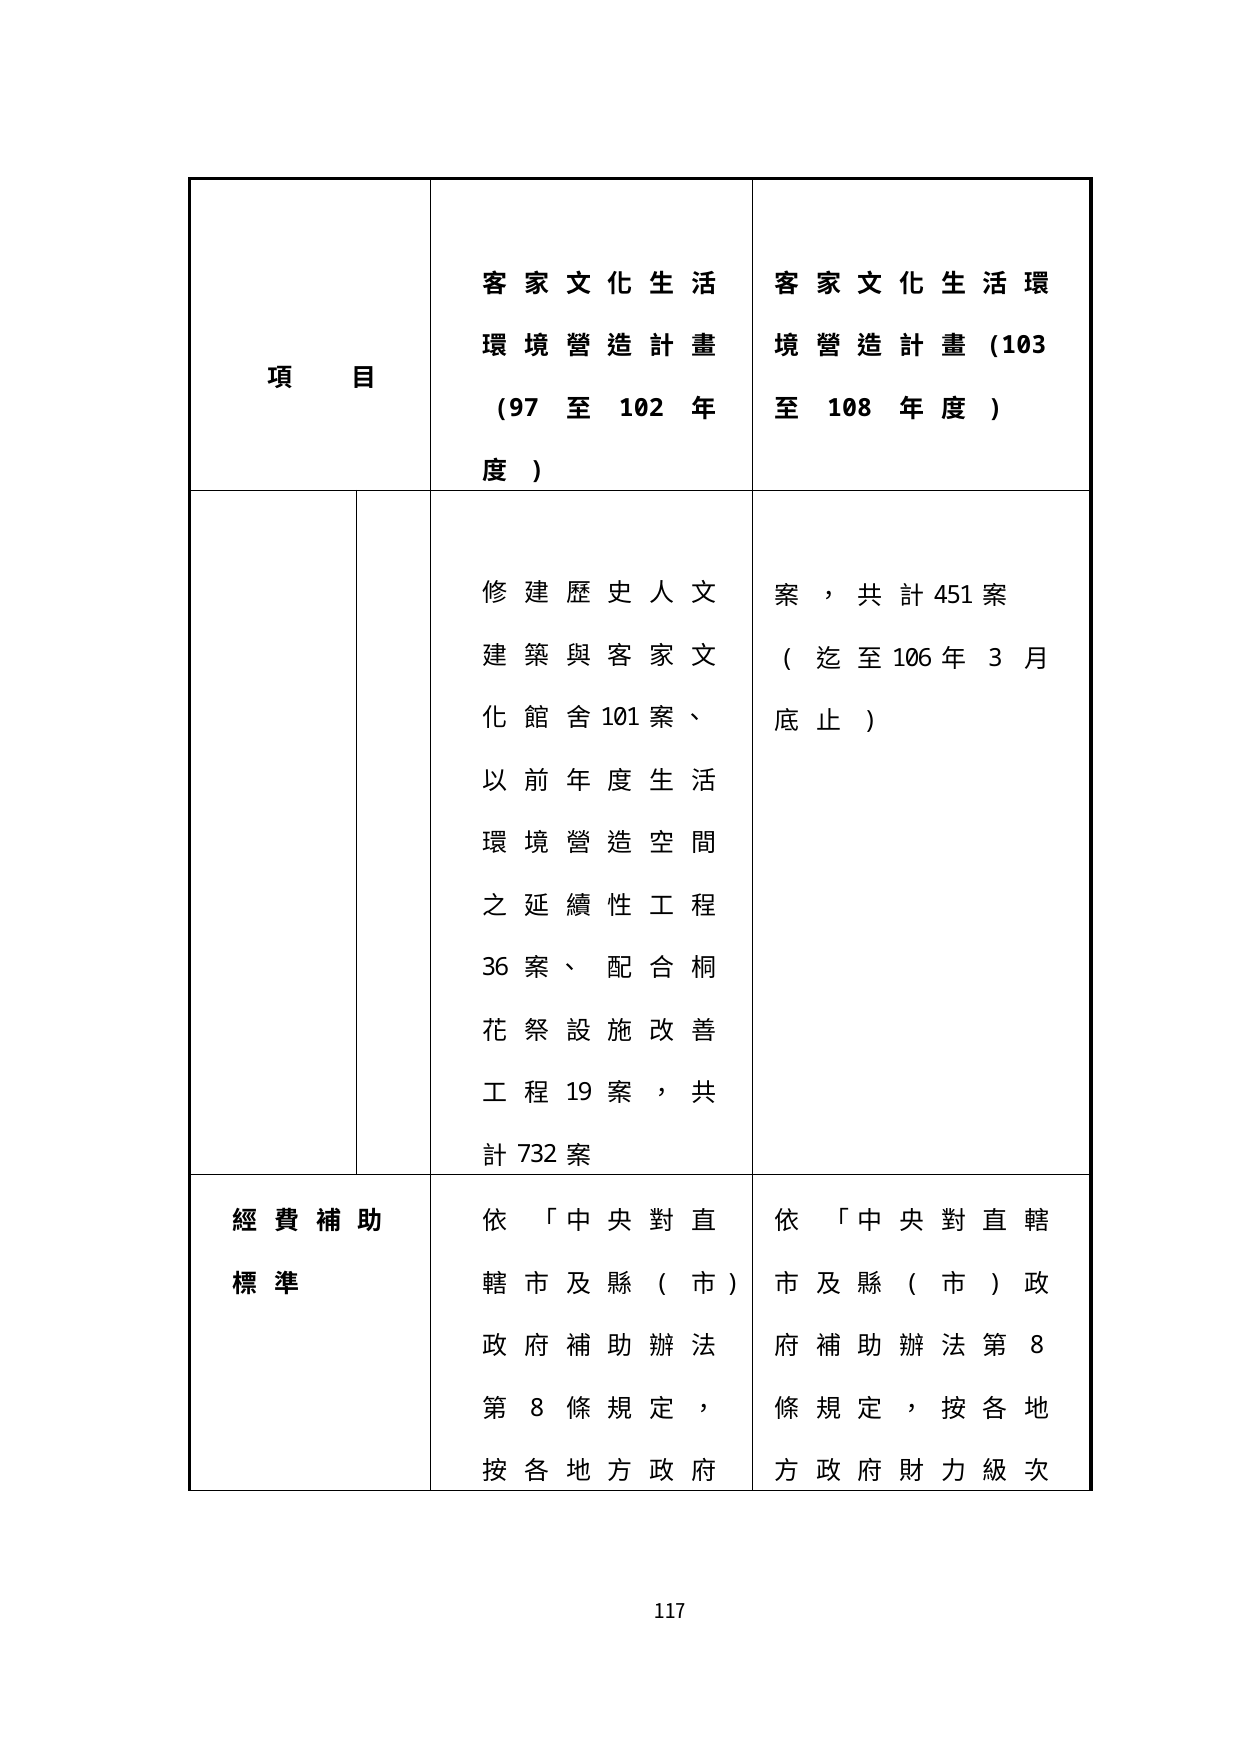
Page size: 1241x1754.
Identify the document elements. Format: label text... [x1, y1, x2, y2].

table_cell 依「中央對直轄市及縣(市)政府補助辦法第8條規定，按各地方政府財力級次 [753, 1175, 1089, 1490]
table_cell 依「中央對直轄市及縣(市)政府補助辦法第8條規定，按各地方政府 [431, 1175, 752, 1490]
table_header 項 目 [191, 180, 430, 490]
table_header 客家文化生活環境營造計畫(103至108年度) [753, 180, 1089, 490]
table_header 客家文化生活環境營造計畫(97至102年度) [431, 180, 752, 490]
table_cell [357, 491, 430, 1174]
table_cell 修建歷史人文建築與客家文化館舍101案、以前年度生活環境營造空間之延續性工程36案、配合桐花祭設施改善工程19案，共計732案 [431, 491, 752, 1174]
table_cell [191, 491, 356, 1174]
table_cell 案，共計451案(迄至106年3月底止) [753, 491, 1089, 1174]
table_cell 經費補助標準 [191, 1175, 430, 1490]
